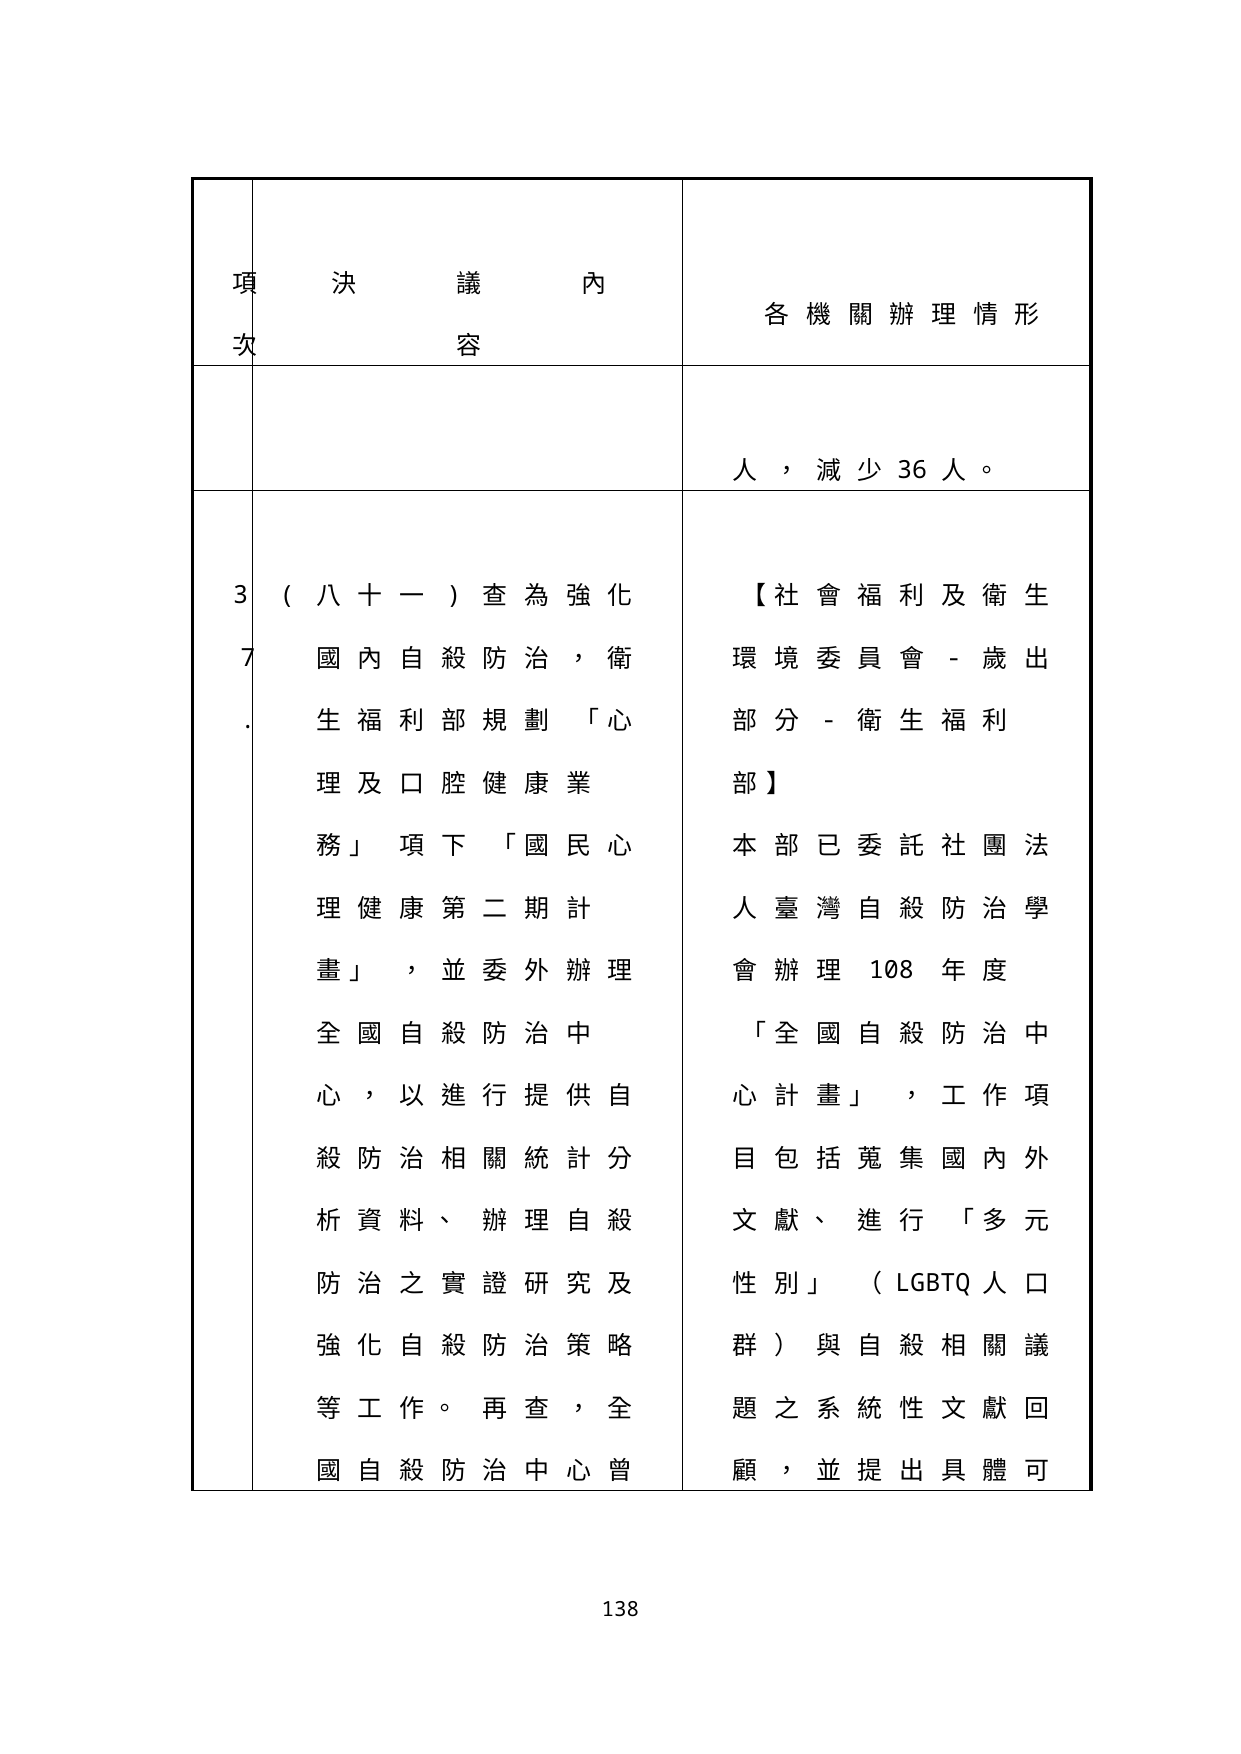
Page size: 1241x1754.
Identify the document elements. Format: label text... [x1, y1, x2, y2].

table_cell [253, 366, 682, 490]
table_header 決 議 內 容 [253, 180, 682, 365]
table_header 項次 [194, 180, 252, 365]
table_cell 【社會福利及衛生環境委員會-歲出部分-衛生福利部】 本部已委託社團法人臺灣自殺防治學會辦理108年度「全國自殺防治中心計畫」，工作項目包括蒐集國內外文獻、進行「多元性別」（LGBTQ人口群）與自殺相關議題之系統性文獻回顧，並提出具體可 [683, 491, 1089, 1490]
table_cell (八十一)查為強化國內自殺防治，衛生福利部規劃「心理及口腔健康業務」項下「國民心理健康第二期計畫」，並委外辦理全國自殺防治中心，以進行提供自殺防治相關統計分析資料、辦理自殺防治之實證研究及強化自殺防治策略等工作。再查，全國自殺防治中心曾 [253, 491, 682, 1490]
table_header 各機關辦理情形 [683, 180, 1089, 365]
table_cell 36. [194, 366, 252, 490]
table_cell 37. [194, 491, 252, 1490]
table_cell 人，減少36人。 [683, 366, 1089, 490]
